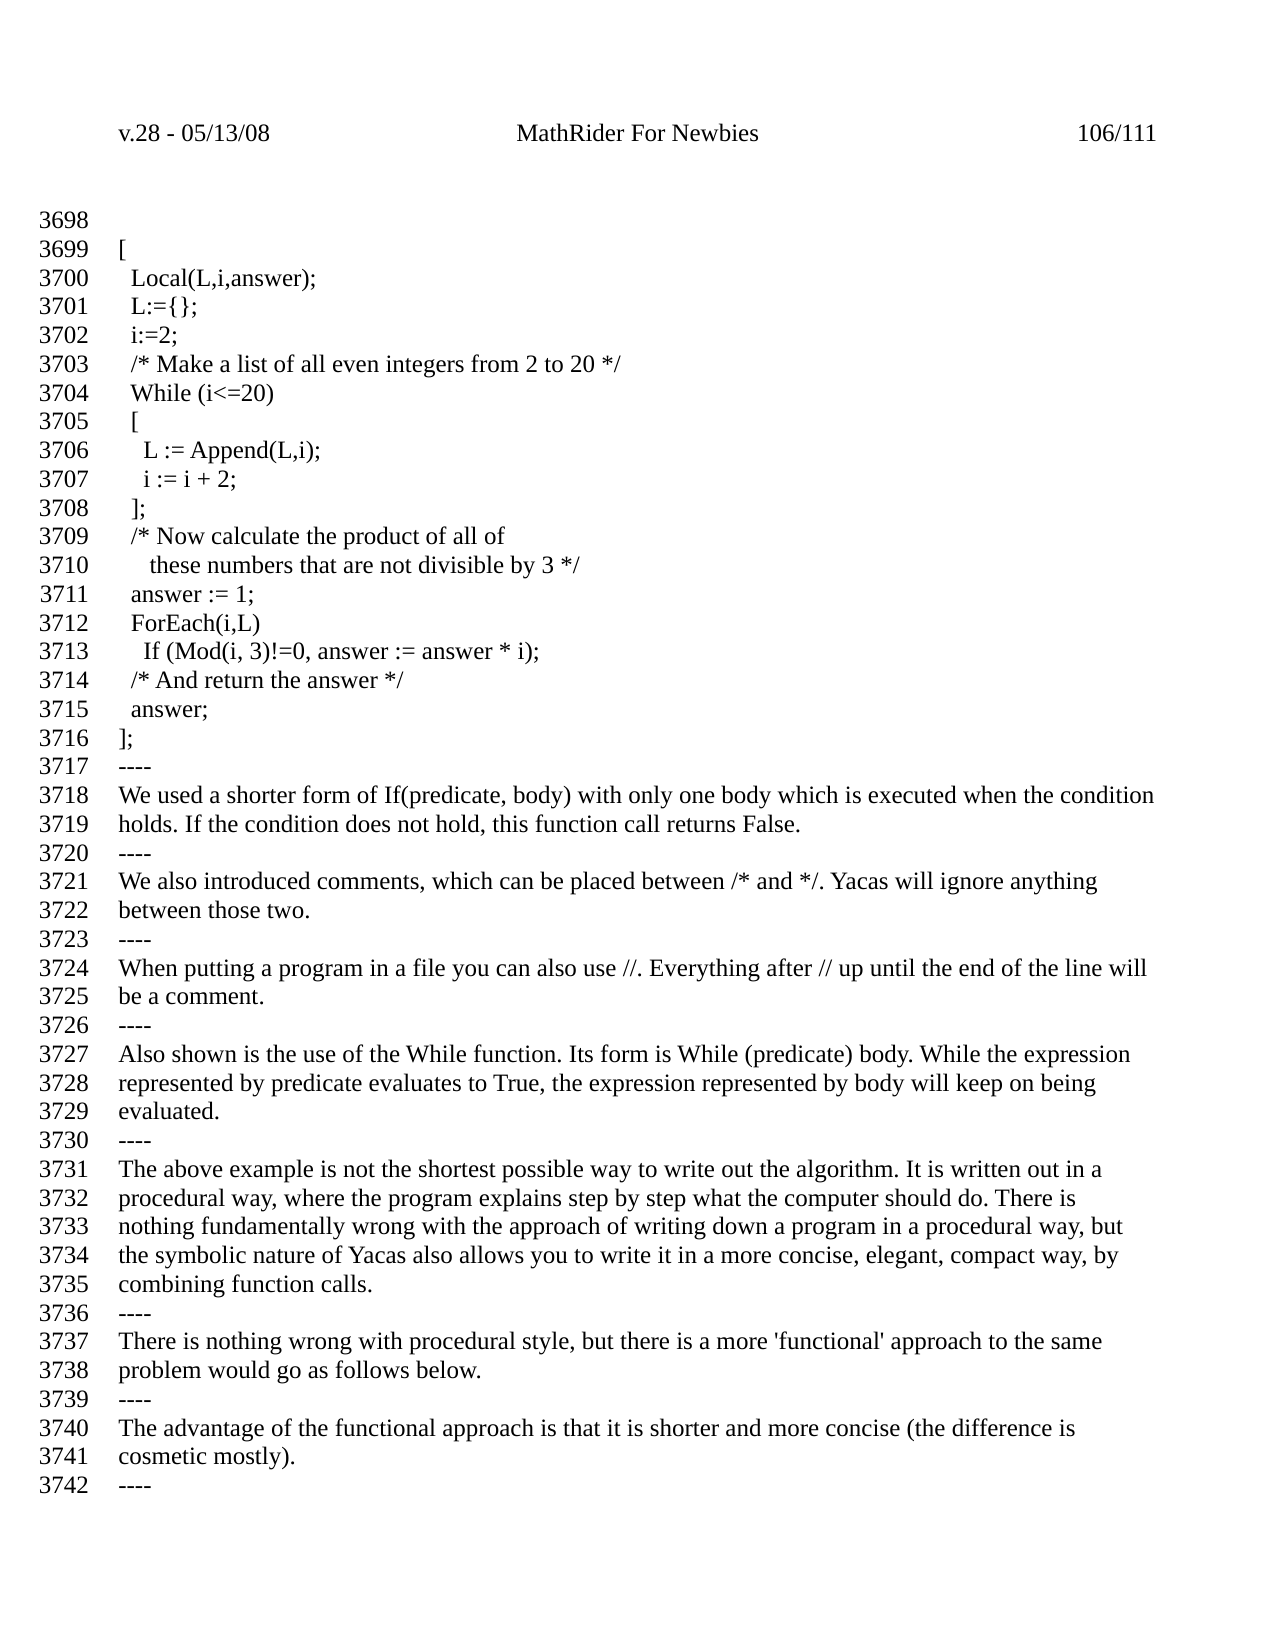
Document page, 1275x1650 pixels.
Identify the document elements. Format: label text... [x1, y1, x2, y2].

text When putting a program in a file you can also use //. Everything after // up until the end of the line will be a comment. [118, 953, 1157, 1010]
text If (Mod(i, 3)!=0, answer := answer * i); [118, 636, 1157, 665]
text answer := 1; [118, 579, 1157, 608]
text [ [118, 406, 1157, 435]
text Also shown is the use of the While function. Its form is While (predicate) body. While the expression represented by predicate evaluates to True, the expression represented by body will keep on being evaluated. [118, 1039, 1157, 1125]
text answer; [118, 694, 1157, 723]
text The advantage of the functional approach is that it is shorter and more concise (the difference is cosmetic mostly). [118, 1413, 1157, 1470]
text We also introduced comments, which can be placed between /* and */. Yacas will ignore anything between those two. [118, 866, 1157, 924]
text ---- [118, 924, 1157, 953]
text ]; [118, 493, 1157, 521]
text There is nothing wrong with procedural style, but there is a more 'functional' approach to the same problem would go as follows below. [118, 1326, 1157, 1384]
text /* Now calculate the product of all of [118, 521, 1157, 550]
text ---- [118, 1125, 1157, 1154]
text ---- [118, 1298, 1157, 1326]
text L := Append(L,i); [118, 435, 1157, 464]
text ---- [118, 751, 1157, 780]
text Local(L,i,answer); [118, 263, 1157, 291]
text ---- [118, 1384, 1157, 1413]
text these numbers that are not divisible by 3 */ [118, 550, 1157, 579]
text ]; [118, 723, 1157, 751]
text ---- [118, 1010, 1157, 1039]
text L:={}; [118, 291, 1157, 320]
text i:=2; [118, 320, 1157, 349]
text i := i + 2; [118, 464, 1157, 493]
text The above example is not the shortest possible way to write out the algorithm. It is written out in a procedural way, where the program explains step by step what the computer should do. There is nothing fundamentally wrong with the approach of writing down a program in a procedural way, but the symbolic nature of Yacas also allows you to write it in a more concise, elegant, compact way, by combining function calls. [118, 1154, 1157, 1298]
text ForEach(i,L) [118, 608, 1157, 636]
text [ [118, 234, 1157, 263]
text /* Make a list of all even integers from 2 to 20 */ [118, 349, 1157, 378]
text ---- [118, 1470, 1157, 1499]
text ---- [118, 838, 1157, 866]
text /* And return the answer */ [118, 665, 1157, 694]
text While (i<=20) [118, 378, 1157, 406]
text We used a shorter form of If(predicate, body) with only one body which is executed when the condition holds. If the condition does not hold, this function call returns False. [118, 780, 1157, 838]
